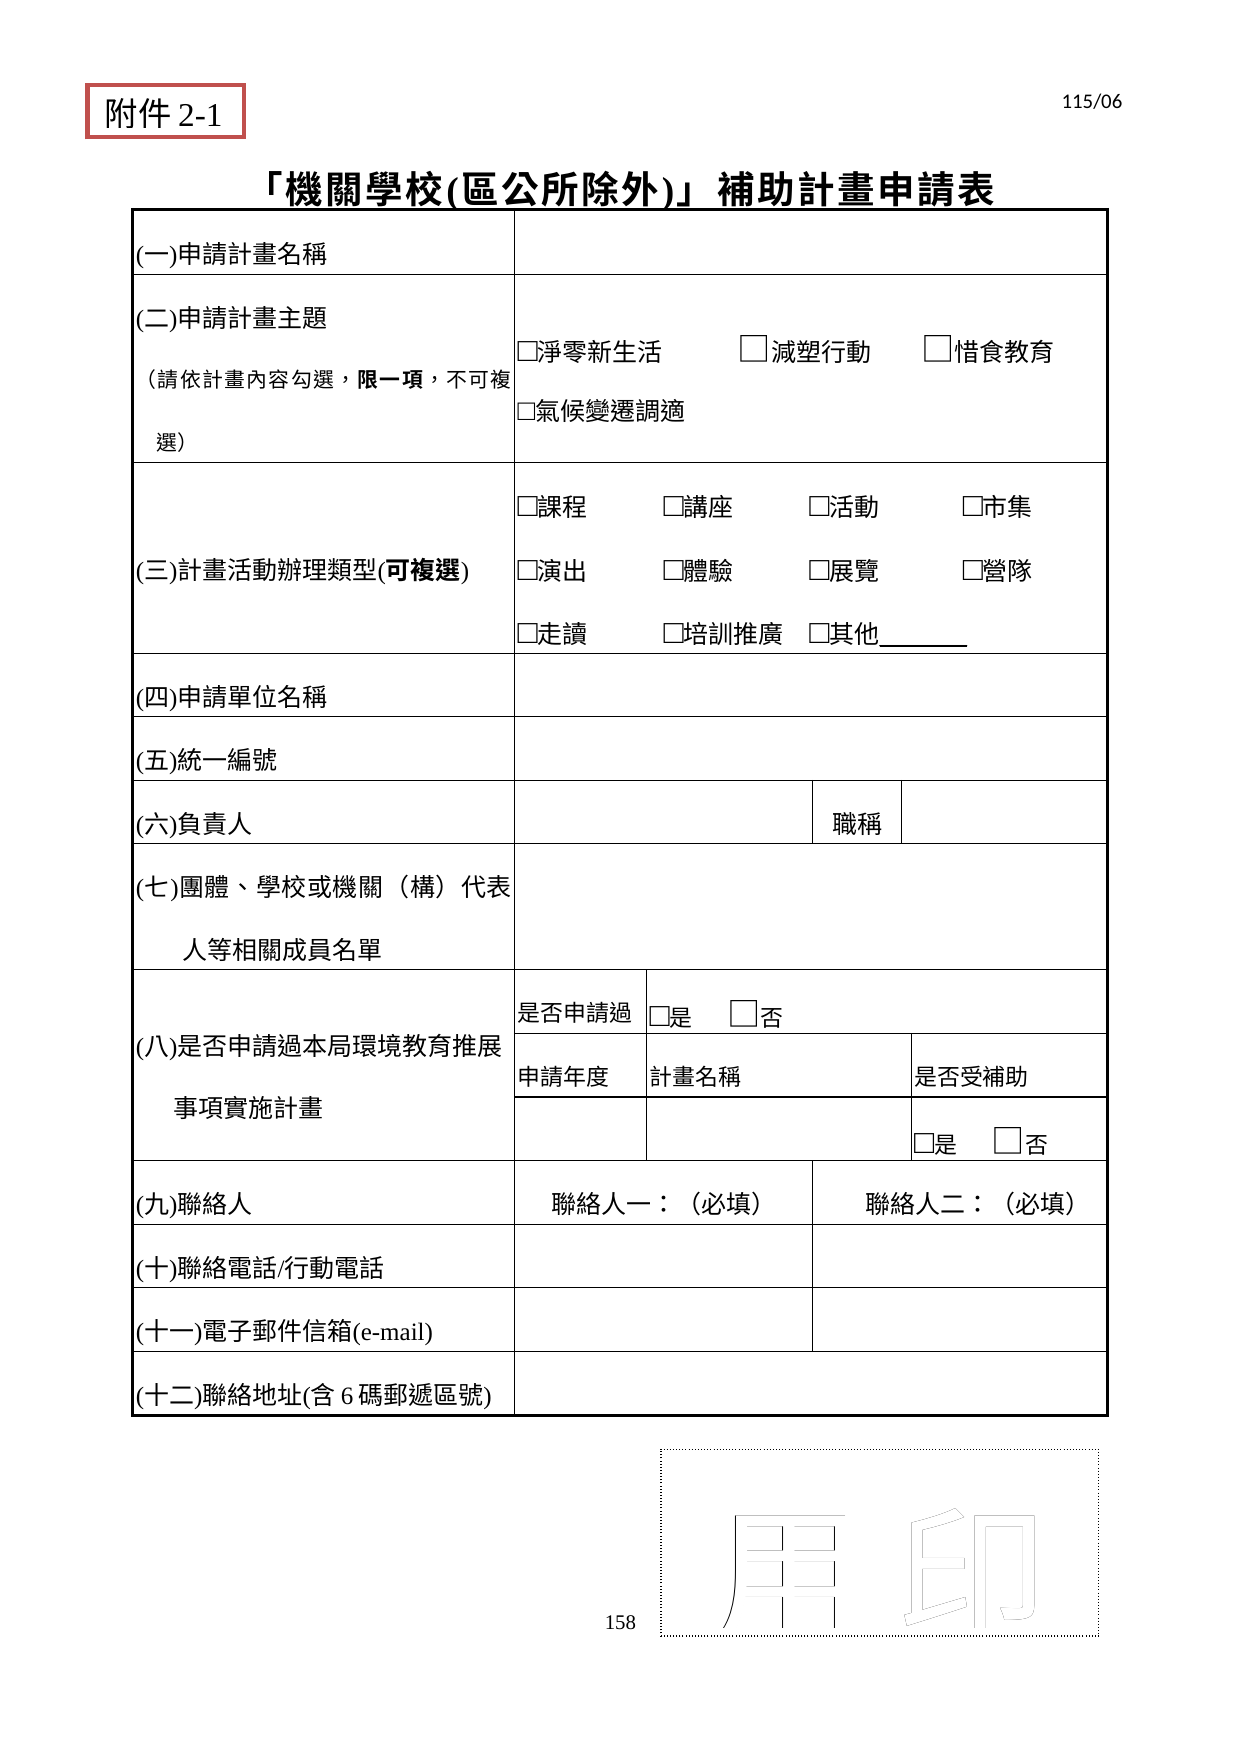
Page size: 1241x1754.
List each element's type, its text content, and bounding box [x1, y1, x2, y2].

table_cell □淨零新生活 □減塑行動 □惜食教育 □氣候變遷調適 [515, 275, 1106, 462]
table_cell 是否受補助 [912, 1034, 1106, 1096]
table_cell □演出 [515, 526, 662, 589]
table_cell □講座 [662, 463, 808, 526]
table_cell 職稱 [813, 781, 901, 843]
text 附件2-1 [104, 95, 227, 128]
table_cell □培訓推廣 [662, 589, 808, 653]
table_cell □其他_______ [808, 589, 1106, 653]
table_cell 聯絡人一：（必填） [515, 1161, 812, 1223]
table_cell [515, 1352, 1106, 1414]
text 「機關學校(區公所除外)」補助計畫申請表 [118, 145, 1122, 208]
table_cell □市集 [962, 463, 1106, 526]
text [90, 87, 242, 135]
table_cell (七)團體、學校或機關（構）代表人等相關成員名單 [134, 844, 514, 969]
table_cell (二)申請計畫主題 （請依計畫內容勾選，限一項，不可複選） [134, 275, 514, 462]
table_cell 聯絡人二：（必填） [813, 1161, 1106, 1223]
table_cell □體驗 [662, 526, 808, 589]
table_cell [515, 717, 1106, 780]
table_cell □是 □否 [912, 1098, 1106, 1160]
table_cell □活動 [808, 463, 962, 526]
table_cell (六)負責人 [134, 781, 514, 843]
table_cell [515, 781, 812, 843]
table_cell [515, 654, 1106, 716]
table_cell (三)計畫活動辦理類型(可複選) [134, 463, 514, 653]
table_cell [902, 781, 1106, 843]
table_header (一)申請計畫名稱 [134, 211, 514, 273]
table_cell (八)是否申請過本局環境教育推展 事項實施計畫 [134, 970, 514, 1160]
table_cell □走讀 [515, 589, 662, 653]
table_cell [515, 1225, 812, 1287]
table_cell □課程 [515, 463, 662, 526]
table_cell 計畫名稱 [647, 1034, 911, 1096]
table_cell [647, 1098, 911, 1160]
table_cell [813, 1225, 1106, 1287]
table_cell (十二)聯絡地址(含6碼郵遞區號) [134, 1352, 514, 1414]
table_cell [515, 844, 1106, 969]
table_cell (九)聯絡人 [134, 1161, 514, 1223]
table_cell (十一)電子郵件信箱(e-mail) [134, 1288, 514, 1351]
table_cell (四)申請單位名稱 [134, 654, 514, 716]
table_cell □營隊 [962, 526, 1106, 589]
text 用 印 [677, 1458, 1083, 1627]
table_cell 申請年度 [515, 1034, 646, 1096]
table_cell 是否申請過 [515, 970, 646, 1033]
table_cell □展覽 [808, 526, 962, 589]
table_cell [813, 1288, 1106, 1351]
table_cell (五)統一編號 [134, 717, 514, 780]
table_cell [515, 1288, 812, 1351]
table_cell [515, 1098, 646, 1160]
table_cell □是 □否 [647, 970, 1106, 1033]
table_header [515, 211, 1106, 273]
table_cell (十)聯絡電話/行動電話 [134, 1225, 514, 1287]
